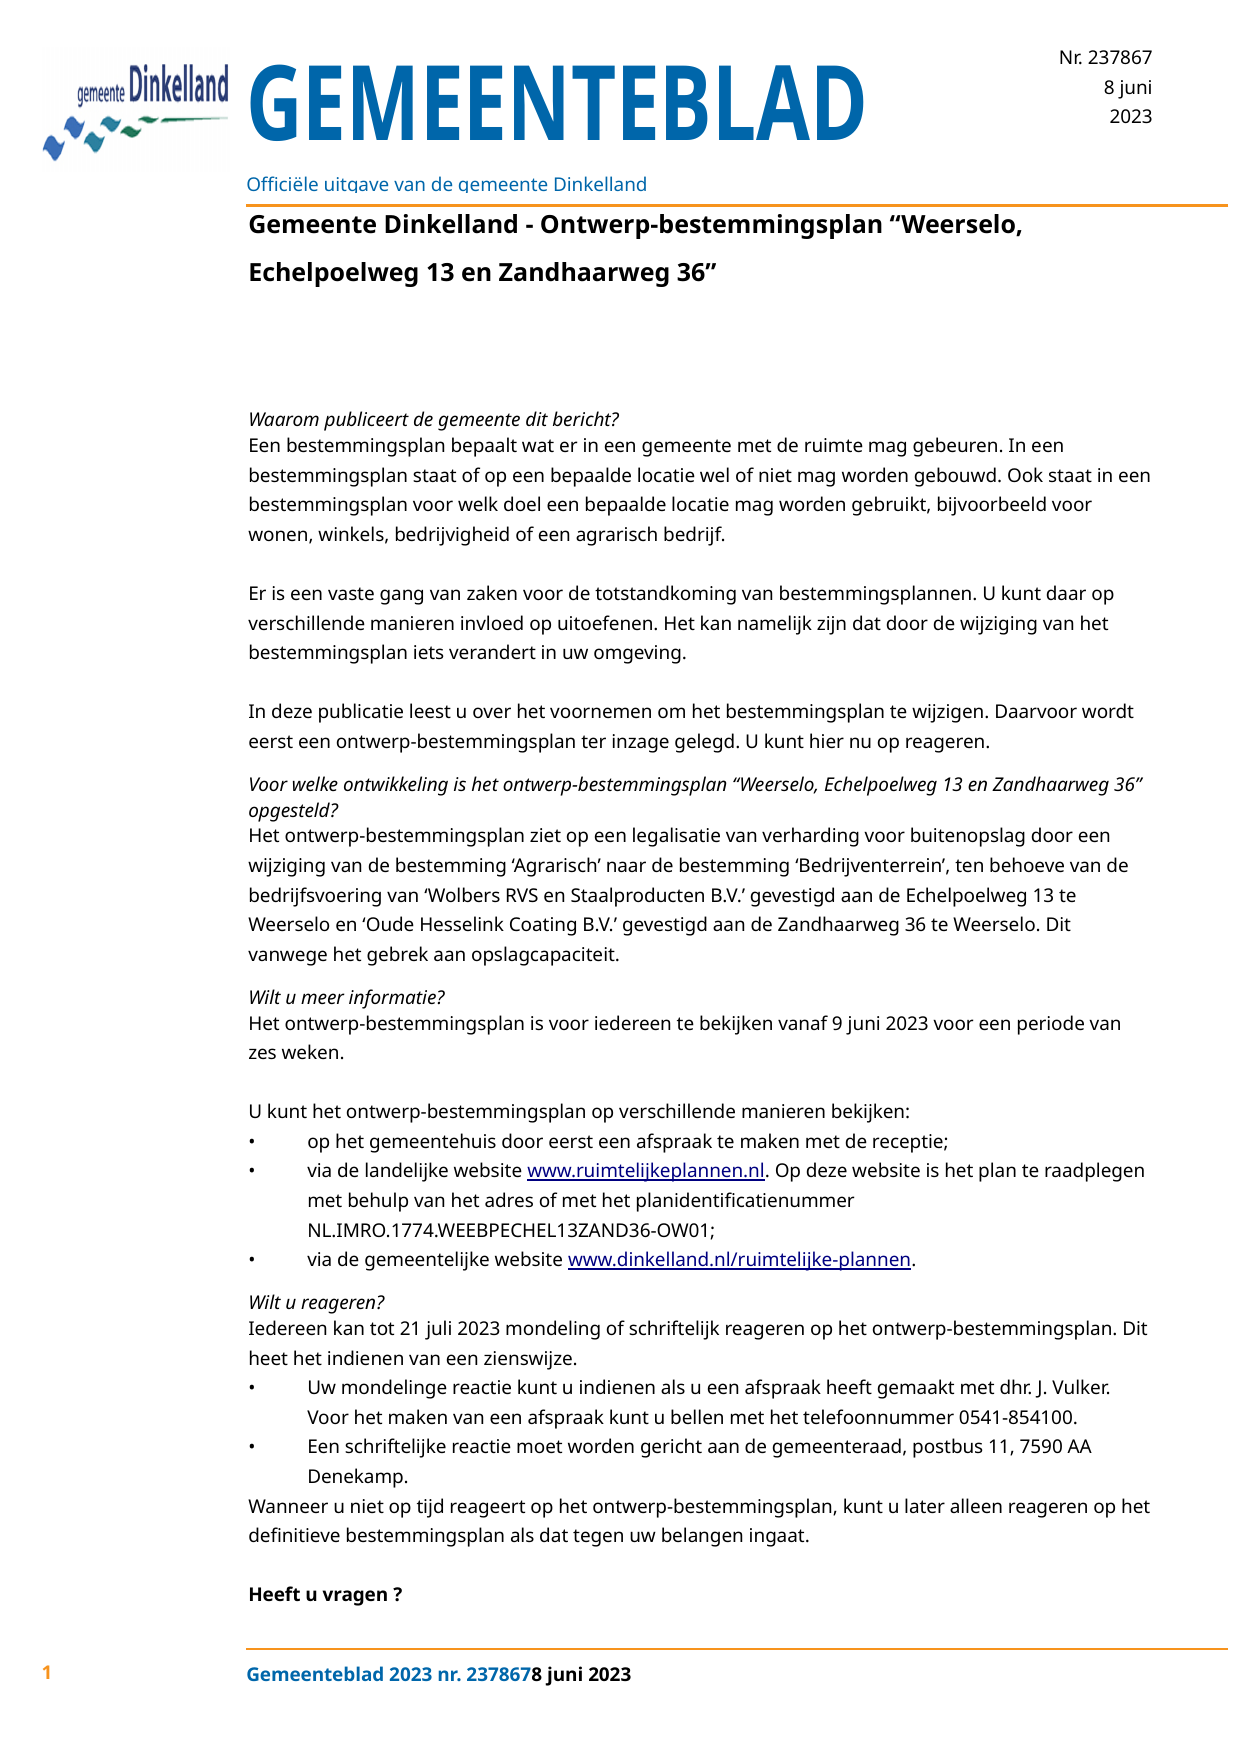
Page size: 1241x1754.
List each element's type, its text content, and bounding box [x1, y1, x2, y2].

picture [41, 47, 231, 172]
list op het gemeentehuis door eerst een afspraak te maken met de receptie; [248, 1128, 1152, 1154]
text Heeft u vragen ? [248, 1582, 1152, 1607]
text Waarom publiceert de gemeente dit bericht? [248, 406, 1152, 432]
list Een schriftelijke reactie moet worden gericht aan de gemeenteraad, postbus 11, 7590 AA Denekamp. [248, 1434, 1152, 1489]
text U kunt het ontwerp-bestemmingsplan op verschillende manieren bekijken: [248, 1098, 1152, 1124]
text Wilt u meer informatie? [248, 984, 1152, 1010]
list via de landelijke website www.ruimtelijkeplannen.nl. Op deze website is het plan te raadplegen met behulp van het adres of met het planidentificatienummer NL.IMRO.1774.WEEBPECHEL13ZAND36-OW01; [248, 1158, 1152, 1243]
text Voor welke ontwikkeling is het ontwerp-bestemmingsplan “Weerselo, Echelpoelweg 13 en Zandhaarweg 36” opgesteld? [248, 771, 1152, 823]
text Gemeente Dinkelland - Ontwerp-bestemmingsplan “Weerselo, Echelpoelweg 13 en Zandhaarweg 36” [248, 207, 1152, 288]
text Wanneer u niet op tijd reageert op het ontwerp-bestemmingsplan, kunt u later alleen reageren op het definitieve bestemmingsplan als dat tegen uw belangen ingaat. [248, 1493, 1152, 1548]
text Iedereen kan tot 21 juli 2023 mondeling of schriftelijk reageren op het ontwerp-bestemmingsplan. Dit heet het indienen van een zienswijze. [248, 1315, 1152, 1371]
text Wilt u reageren? [248, 1289, 1152, 1315]
text Het ontwerp-bestemmingsplan ziet op een legalisatie van verharding voor buitenopslag door een wijziging van de bestemming ‘Agrarisch’ naar de bestemming ‘Bedrijventerrein’, ten behoeve van de bedrijfsvoering van ‘Wolbers RVS en Staalproducten B.V.’ gevestigd aan de Echelpoelweg 13 te Weerselo en ‘Oude Hesselink Coating B.V.’ gevestigd aan de Zandhaarweg 36 te Weerselo. Dit vanwege het gebrek aan opslagcapaciteit. [248, 823, 1152, 967]
text In deze publicatie leest u over het voornemen om het bestemmingsplan te wijzigen. Daarvoor wordt eerst een ontwerp-bestemmingsplan ter inzage gelegd. U kunt hier nu op reageren. [248, 698, 1152, 754]
text Een bestemmingsplan bepaalt wat er in een gemeente met de ruimte mag gebeuren. In een bestemmingsplan staat of op een bepaalde locatie wel of niet mag worden gebouwd. Ook staat in een bestemmingsplan voor welk doel een bepaalde locatie mag worden gebruikt, bijvoorbeeld voor wonen, winkels, bedrijvigheid of een agrarisch bedrijf. [248, 432, 1152, 547]
list via de gemeentelijke website www.dinkelland.nl/ruimtelijke-plannen. [248, 1246, 1152, 1272]
text Er is een vaste gang van zaken voor de totstandkoming van bestemmingsplannen. U kunt daar op verschillende manieren invloed op uitoefenen. Het kan namelijk zijn dat door de wijziging van het bestemmingsplan iets verandert in uw omgeving. [248, 580, 1152, 665]
text Het ontwerp-bestemmingsplan is voor iedereen te bekijken vanaf 9 juni 2023 voor een periode van zes weken. [248, 1010, 1152, 1065]
list Uw mondelinge reactie kunt u indienen als u een afspraak heeft gemaakt met dhr. J. Vulker. Voor het maken van een afspraak kunt u bellen met het telefoonnummer 0541-854100. [248, 1374, 1152, 1430]
